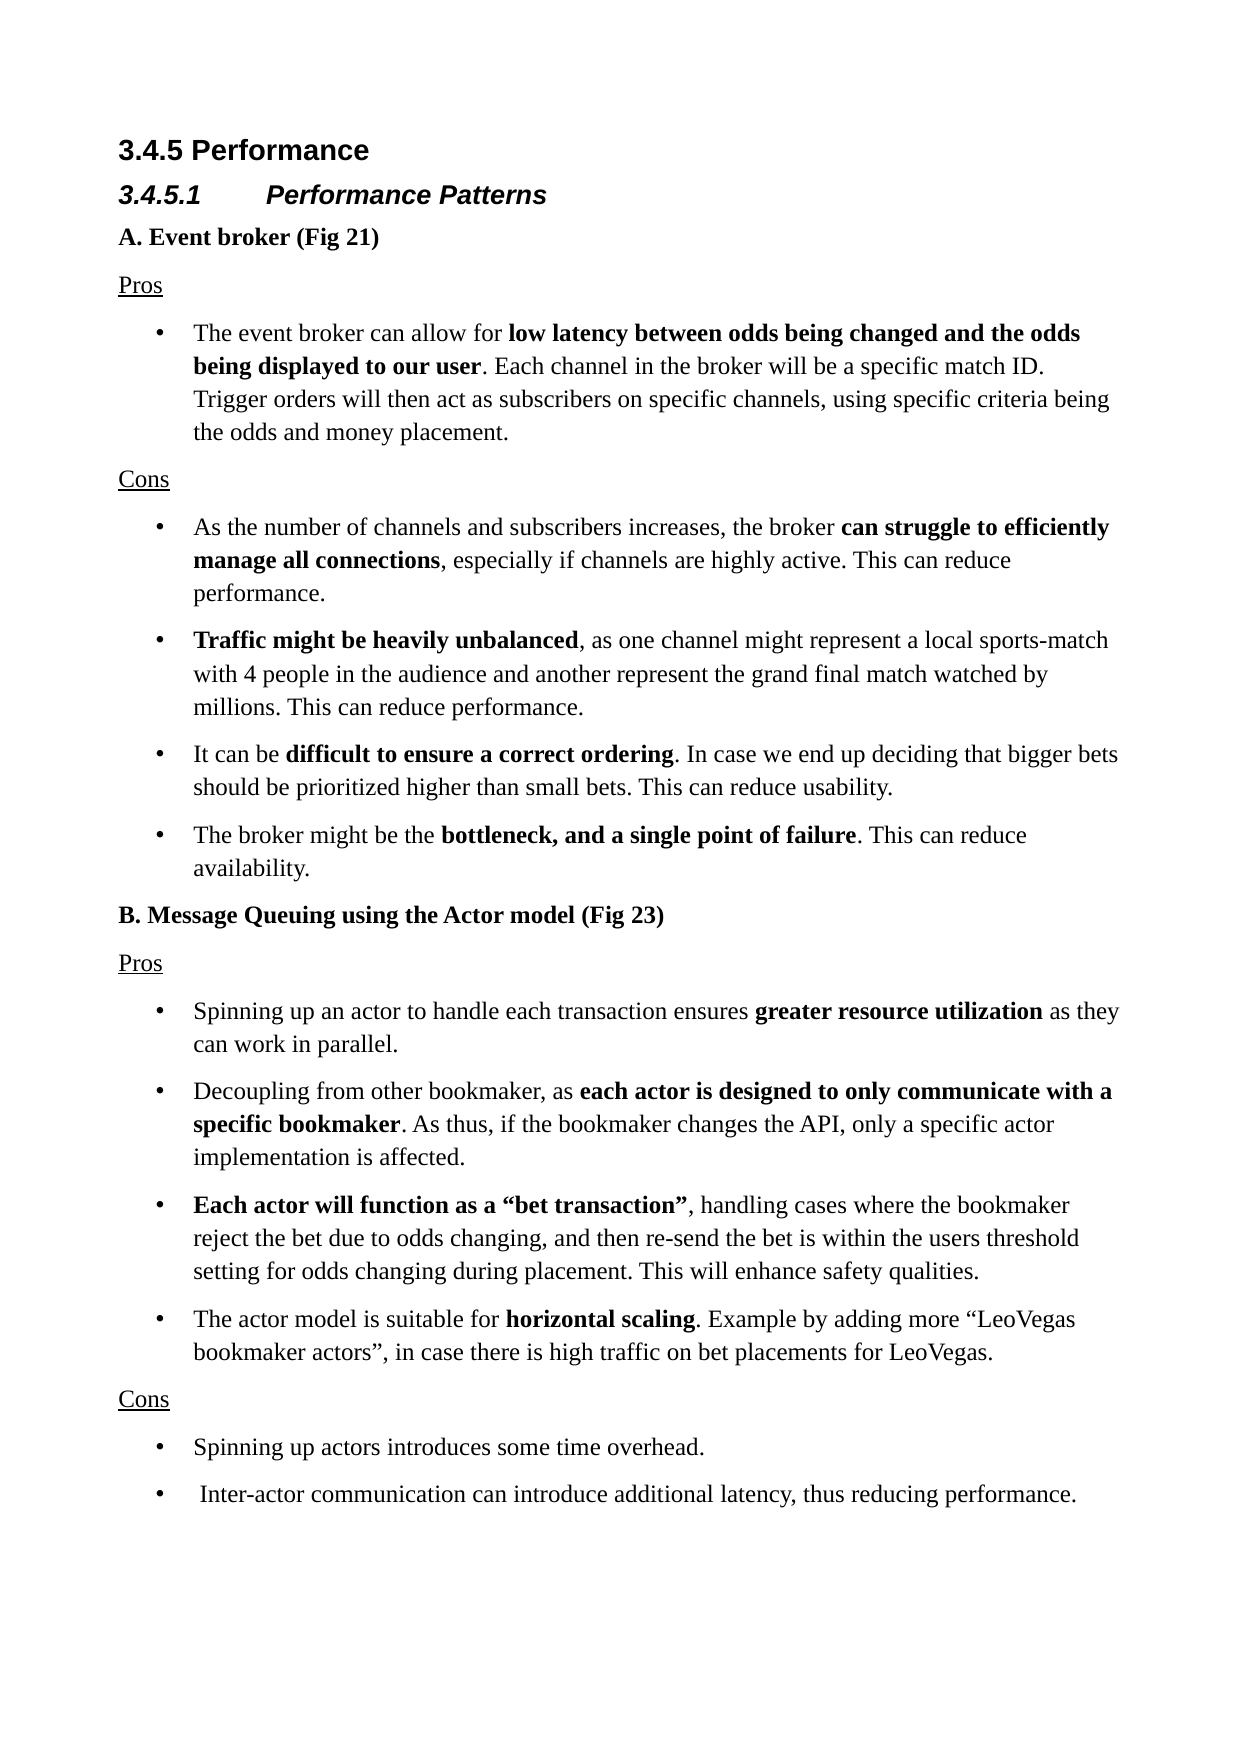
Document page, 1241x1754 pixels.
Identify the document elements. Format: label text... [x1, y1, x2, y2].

list Spinning up actors introduces some time overhead. [156, 1432, 1122, 1461]
subtitle Performance Patterns [118, 179, 1122, 210]
list As the number of channels and subscribers increases, the broker can struggle to efficiently manage all connections, especially if channels are highly active. This can reduce performance. [156, 512, 1122, 607]
subtitle Performance [118, 133, 1122, 166]
list Spinning up an actor to handle each transaction ensures greater resource utilization as they can work in parallel. [156, 996, 1122, 1057]
list The actor model is suitable for horizontal scaling. Example by adding more “LeoVegas bookmaker actors”, in case there is high traffic on bet placements for LeoVegas. [156, 1304, 1122, 1365]
text Pros [118, 948, 1122, 977]
list Traffic might be heavily unbalanced, as one channel might represent a local sports-match with 4 people in the audience and another represent the grand final match watched by millions. This can reduce performance. [156, 626, 1122, 720]
list It can be difficult to ensure a correct ordering. In case we end up deciding that bigger bets should be prioritized higher than small bets. This can reduce usability. [156, 739, 1122, 801]
text Cons [118, 1384, 1122, 1413]
text Pros [118, 270, 1122, 299]
text B. Message Queuing using the Actor model (Fig 23) [118, 901, 1122, 929]
text A. Event broker (Fig 21) [118, 222, 1122, 251]
list Inter-actor communication can introduce additional latency, thus reducing performance. [156, 1479, 1122, 1508]
list The broker might be the bottleneck, and a single point of failure. This can reduce availability. [156, 820, 1122, 882]
list Each actor will function as a “bet transaction”, handling cases where the bookmaker reject the bet due to odds changing, and then re-send the bet is within the users threshold setting for odds changing during placement. This will enhance safety qualities. [156, 1190, 1122, 1285]
list The event broker can allow for low latency between odds being changed and the odds being displayed to our user. Each channel in the broker will be a specific match ID. Trigger orders will then act as subscribers on specific channels, using specific criteria being the odds and money placement. [156, 318, 1122, 446]
text Cons [118, 464, 1122, 493]
list Decoupling from other bookmaker, as each actor is designed to only communicate with a specific bookmaker. As thus, if the bookmaker changes the API, only a specific actor implementation is affected. [156, 1076, 1122, 1171]
